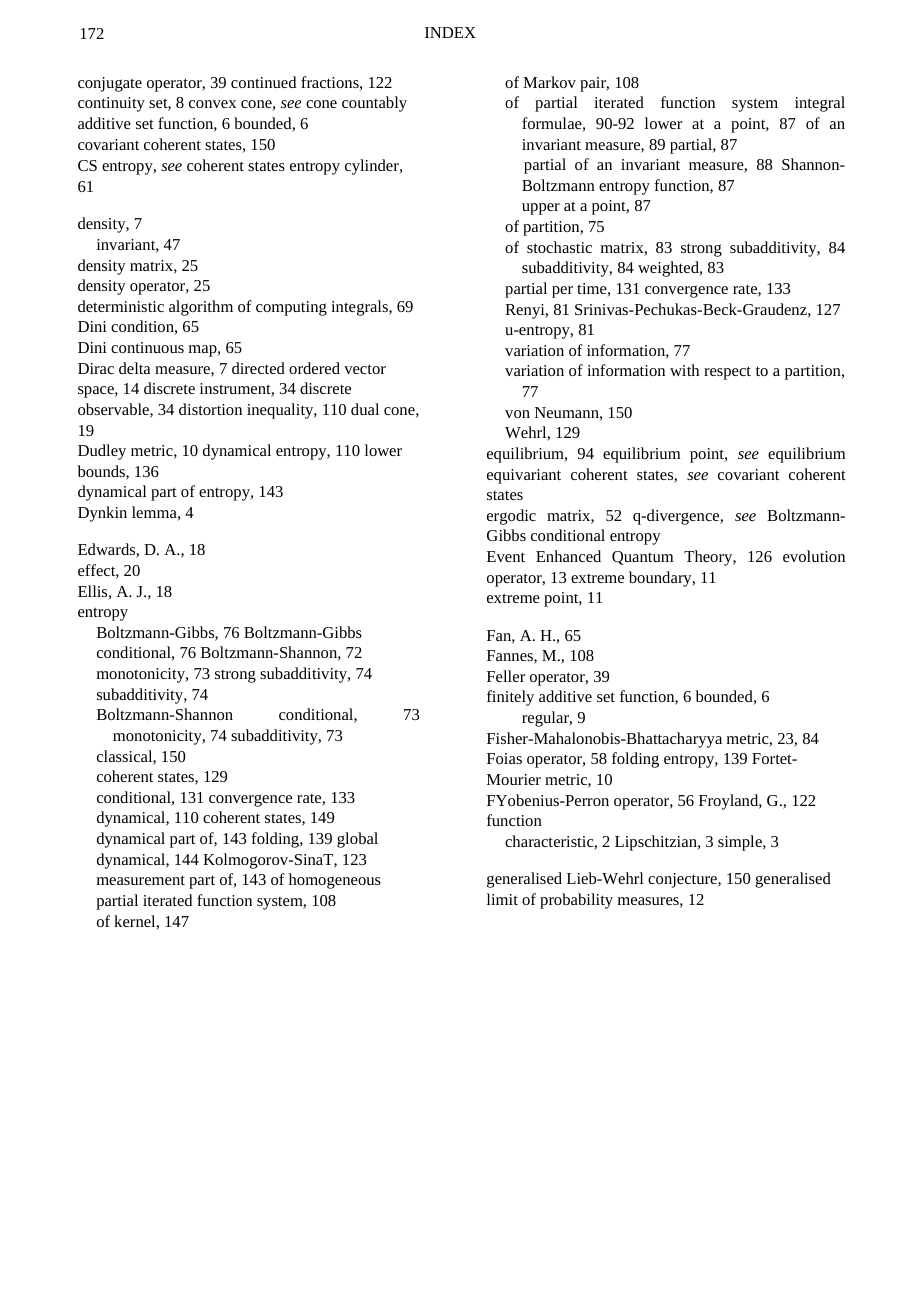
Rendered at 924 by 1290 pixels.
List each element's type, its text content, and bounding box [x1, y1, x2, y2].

text upper at a point, 87 [486, 196, 846, 215]
text entropy [77, 602, 420, 621]
text Dudley metric, 10 dynamical entropy, 110 lower bounds, 136 [77, 441, 420, 481]
text variation of information with respect to a partition, 77 [505, 361, 846, 401]
text Dynkin lemma, 4 [77, 503, 420, 522]
text conjugate operator, 39 continued fractions, 122 continuity set, 8 convex cone, see cone countably additive set function, 6 bounded, 6 [77, 72, 420, 133]
text generalised Lieb-Wehrl conjecture, 150 generalised limit of probability measures, 12 [486, 869, 846, 909]
text Boltzmann-Shannon conditional, 73 monotonicity, 74 subadditivity, 73 [96, 705, 420, 745]
text FYobenius-Perron operator, 56 Froyland, G., 122 function [486, 790, 846, 830]
text of kernel, 147 [77, 911, 420, 931]
text Edwards, D. A., 18 [77, 540, 420, 559]
text invariant, 47 [77, 235, 420, 254]
text density matrix, 25 [77, 255, 420, 274]
text variation of information, 77 [486, 341, 846, 360]
text classical, 150 [77, 746, 420, 766]
text of Markov pair, 108 [486, 72, 846, 92]
text dynamical part of, 143 folding, 139 global dynamical, 144 Kolmogorov-SinaT, 123 measurement part of, 143 of homogeneous partial iterated function system, 108 [96, 829, 420, 910]
text ergodic matrix, 52 q-divergence, see Boltzmann-Gibbs conditio­nal entropy [486, 506, 846, 545]
text Foias operator, 58 folding entropy, 139 Fortet-Mourier metric, 10 [486, 749, 846, 789]
text Dini condition, 65 [77, 317, 420, 336]
text von Neumann, 150 [486, 402, 846, 422]
text finitely additive set function, 6 bounded, 6 [486, 687, 846, 706]
text of partition, 75 [486, 217, 846, 236]
text regular, 9 [486, 708, 846, 727]
text CS entropy, see coherent states entropy cylinder, 61 [77, 156, 420, 196]
text partial of an invariant measure, 88 Shannon-Boltzmann entropy function, 87 [522, 155, 846, 195]
text Event Enhanced Quantum Theory, 126 evolution operator, 13 extreme boundary, 11 [486, 547, 846, 587]
text Fannes, M., 108 [486, 646, 846, 665]
text conditional, 131 convergence rate, 133 dynamical, 110 coherent states, 149 [96, 788, 420, 827]
text Renyi, 81 Srinivas-Pechukas-Beck-Graudenz, 127 u-entropy, 81 [505, 299, 846, 339]
text Boltzmann-Gibbs, 76 Boltzmann-Gibbs conditional, 76 Boltzmann-Shannon, 72 monotonicity, 73 strong subadditivity, 74 subadditivity, 74 [96, 623, 420, 704]
text Fan, A. H., 65 [486, 625, 846, 644]
text Ellis, A. J., 18 [77, 581, 420, 601]
text coherent states, 129 [77, 767, 420, 786]
text of partial iterated function system integral formulae, 90-92 lower at a point, 87 of an invariant measure, 89 partial, 87 [505, 93, 846, 153]
text density operator, 25 [77, 276, 420, 295]
text density, 7 [77, 214, 420, 233]
text Dini continuous map, 65 [77, 338, 420, 357]
text Wehrl, 129 [486, 423, 846, 442]
text Fisher-Mahalonobis-Bhattacharyya metric, 23, 84 [486, 728, 846, 748]
text dynamical part of entropy, 143 [77, 482, 420, 501]
text Dirac delta measure, 7 directed ordered vector space, 14 discrete instrument, 34 discrete observable, 34 distortion inequality, 110 dual cone, 19 [77, 358, 420, 439]
text partial per time, 131 convergence rate, 133 [505, 279, 846, 298]
text 172 [79, 23, 107, 43]
text INDEX [424, 23, 483, 42]
text equilibrium, 94 equilibrium point, see equilibrium equivariant coherent states, see covariant co­herent states [486, 444, 846, 504]
text covariant coherent states, 150 [77, 135, 420, 154]
text extreme point, 11 [486, 588, 846, 607]
text characteristic, 2 Lipschitzian, 3 simple, 3 [505, 832, 846, 851]
text Feller operator, 39 [486, 667, 846, 686]
text deterministic algorithm of computing inte­grals, 69 [77, 297, 420, 316]
text of stochastic matrix, 83 strong subadditivity, 84 subadditivity, 84 weighted, 83 [505, 237, 846, 277]
text effect, 20 [77, 561, 420, 580]
